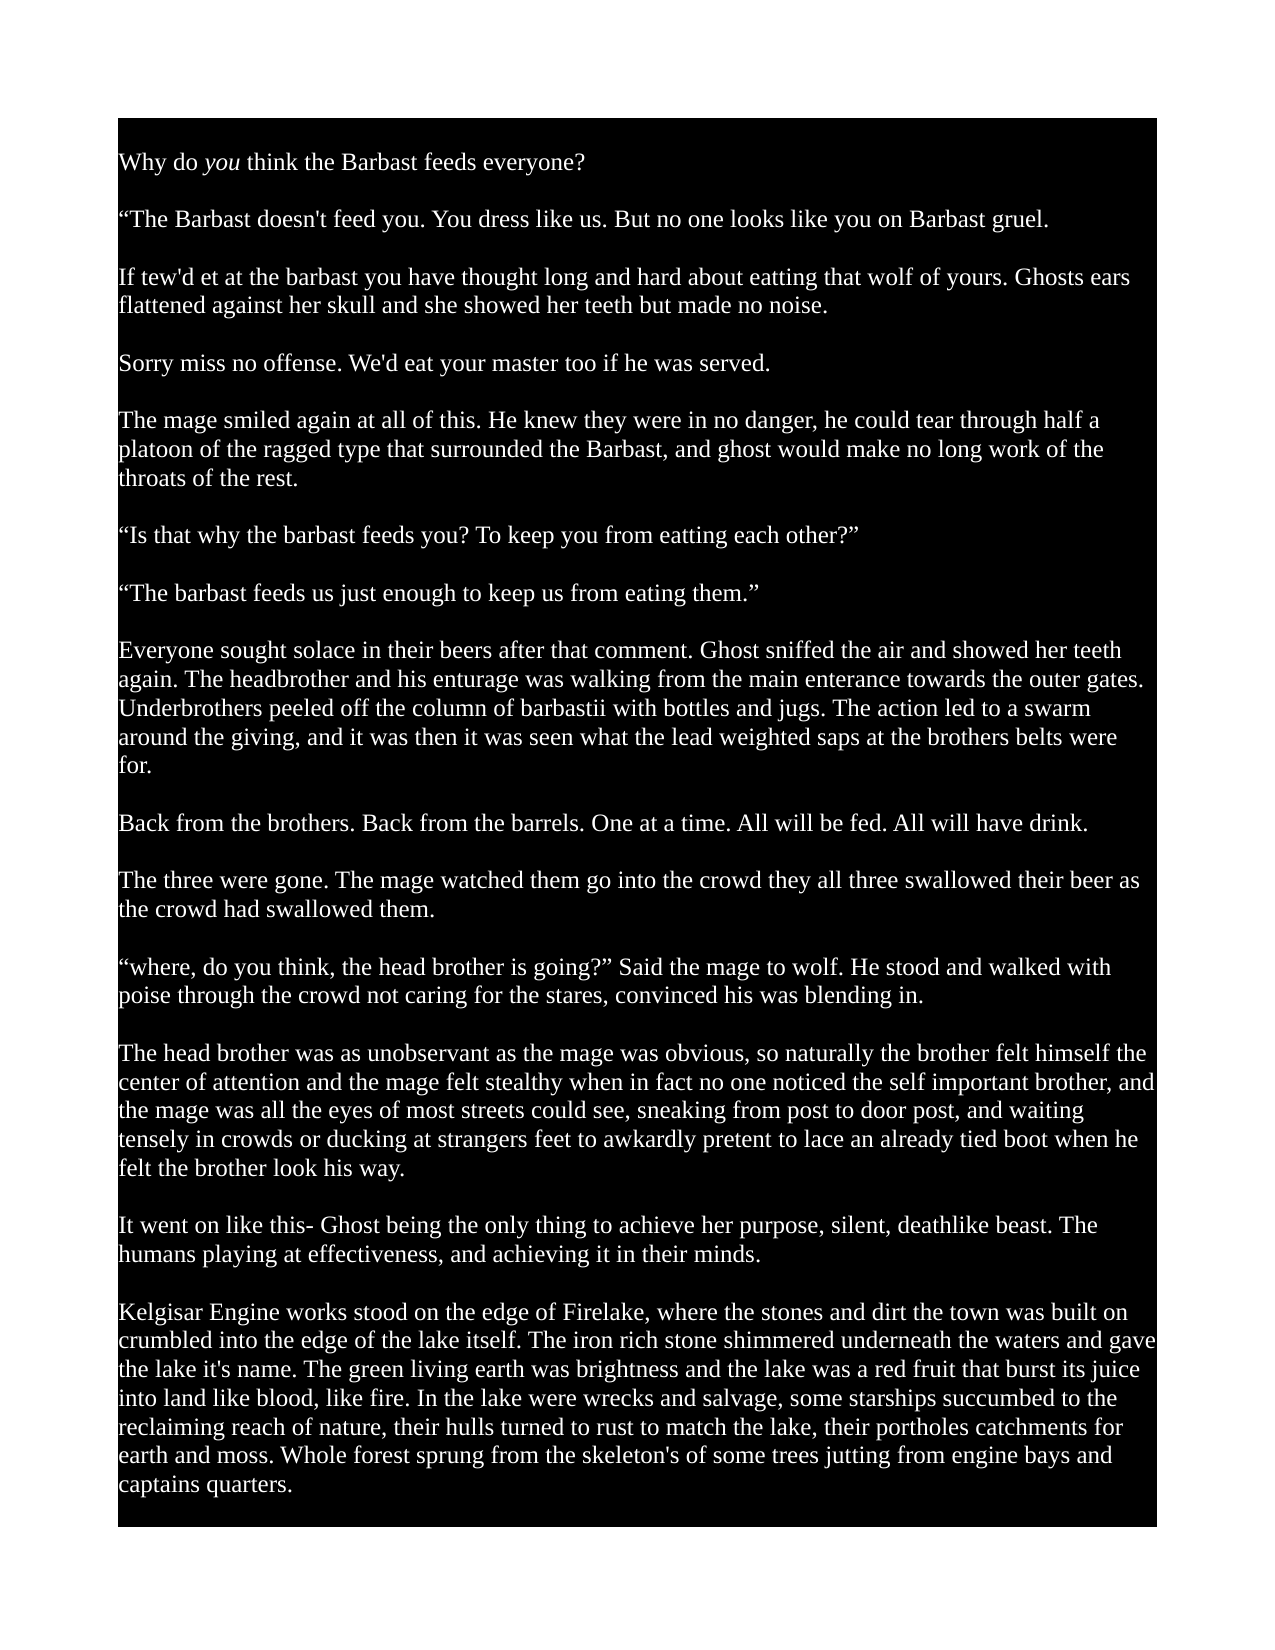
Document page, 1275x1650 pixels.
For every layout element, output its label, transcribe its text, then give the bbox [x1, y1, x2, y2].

text “Is that why the barbast feeds you? To keep you from eatting each other?” “The barbast feeds us just enough to keep us from eating them.” Everyone sought solace in their beers after that comment. Ghost sniffed the air and showed her teeth again. The headbrother and his enturage was walking from the main enterance towards the outer gates. Underbrothers peeled off the column of barbastii with bottles and jugs. The action led to a swarm around the giving, and it was then it was seen what the lead weighted saps at the brothers belts were for. Back from the brothers. Back from the barrels. One at a time. All will be fed. All will have drink. [118, 521, 1157, 837]
text The three were gone. The mage watched them go into the crowd they all three swallowed their beer as the crowd had swallowed them. [118, 866, 1157, 923]
text It went on like this- Ghost being the only thing to achieve her purpose, silent, deathlike beast. The humans playing at effectiveness, and achieving it in their minds. Kelgisar Engine works stood on the edge of Firelake, where the stones and dirt the town was built on crumbled into the edge of the lake itself. The iron rich stone shimmered underneath the waters and gave the lake it's name. The green living earth was brightness and the lake was a red fruit that burst its juice into land like blood, like fire. In the lake were wrecks and salvage, some starships succumbed to the reclaiming reach of nature, their hulls turned to rust to match the lake, their portholes catchments for earth and moss. Whole forest sprung from the skeleton's of some trees jutting from engine bays and captains quarters. [118, 1211, 1157, 1498]
text The head brother was as unobservant as the mage was obvious, so naturally the brother felt himself the center of attention and the mage felt stealthy when in fact no one noticed the self important brother, and the mage was all the eyes of most streets could see, sneaking from post to door post, and waiting tensely in crowds or ducking at strangers feet to awkardly pretent to lace an already tied boot when he felt the brother look his way. [118, 1038, 1157, 1182]
text “where, do you think, the head brother is going?” Said the mage to wolf. He stood and walked with poise through the crowd not caring for the stares, convinced his was blending in. [118, 952, 1157, 1009]
text Why do you think the Barbast feeds everyone? “The Barbast doesn't feed you. You dress like us. But no one looks like you on Barbast gruel. If tew'd et at the barbast you have thought long and hard about eatting that wolf of yours. Ghosts ears flattened against her skull and she showed her teeth but made no noise. Sorry miss no offense. We'd eat your master too if he was served. The mage smiled again at all of this. He knew they were in no danger, he could tear through half a platoon of the ragged type that surrounded the Barbast, and ghost would make no long work of the throats of the rest. [118, 118, 1157, 492]
